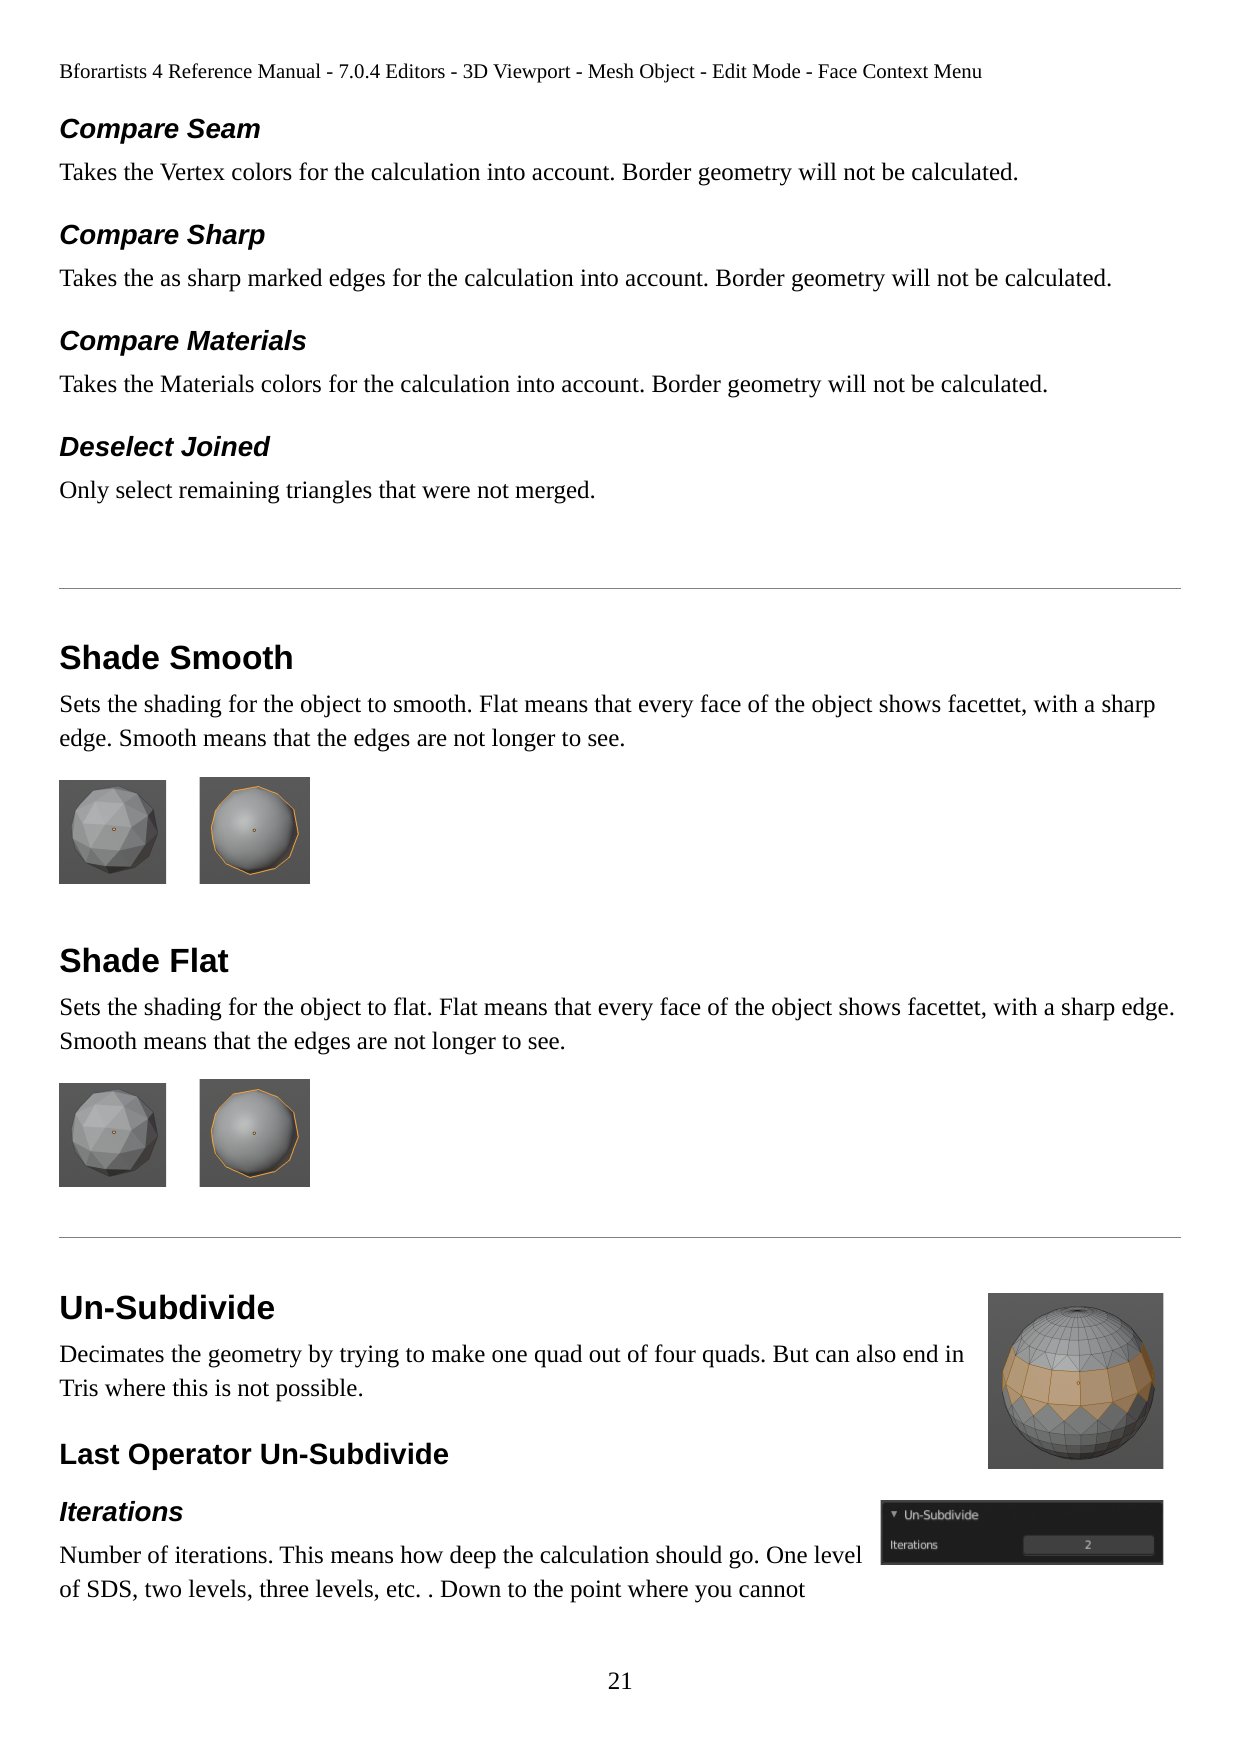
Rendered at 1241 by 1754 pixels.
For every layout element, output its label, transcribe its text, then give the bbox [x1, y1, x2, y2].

subtitle Iterations [59, 1496, 1181, 1527]
text Takes the as sharp marked edges for the calculation into account. Border geometry will not be calculated. [59, 263, 1181, 292]
text Decimates the geometry by trying to make one quad out of four quads. But can also end in Tris where this is not possible. [59, 1339, 988, 1402]
subtitle Last Operator Un-Subdivide [59, 1437, 1181, 1471]
subtitle Compare Seam [59, 113, 1181, 144]
text Only select remaining triangles that were not merged. [59, 475, 1181, 503]
picture [199, 1079, 310, 1187]
picture [988, 1293, 1164, 1469]
picture [59, 1083, 167, 1187]
picture [59, 780, 167, 884]
subtitle Shade Flat [59, 941, 1181, 979]
picture [880, 1500, 1164, 1565]
text Number of iterations. This means how deep the calculation should go. One level of SDS, two levels, three levels, etc. . Down to the point where you cannot [59, 1540, 1181, 1603]
subtitle Compare Materials [59, 324, 1181, 356]
subtitle Shade Smooth [59, 638, 1181, 677]
subtitle Deselect Joined [59, 430, 1181, 462]
subtitle Un-Subdivide [59, 1287, 1181, 1326]
text Sets the shading for the object to smooth. Flat means that every face of the object shows facettet, with a sharp edge. Smooth means that the edges are not longer to see. [59, 689, 1181, 752]
text Takes the Materials colors for the calculation into account. Border geometry will not be calculated. [59, 369, 1181, 398]
text Takes the Vertex colors for the calculation into account. Border geometry will not be calculated. [59, 157, 1181, 186]
text Sets the shading for the object to flat. Flat means that every face of the object shows facettet, with a sharp edge. Smooth means that the edges are not longer to see. [59, 992, 1181, 1055]
picture [199, 777, 310, 884]
subtitle Compare Sharp [59, 218, 1181, 250]
